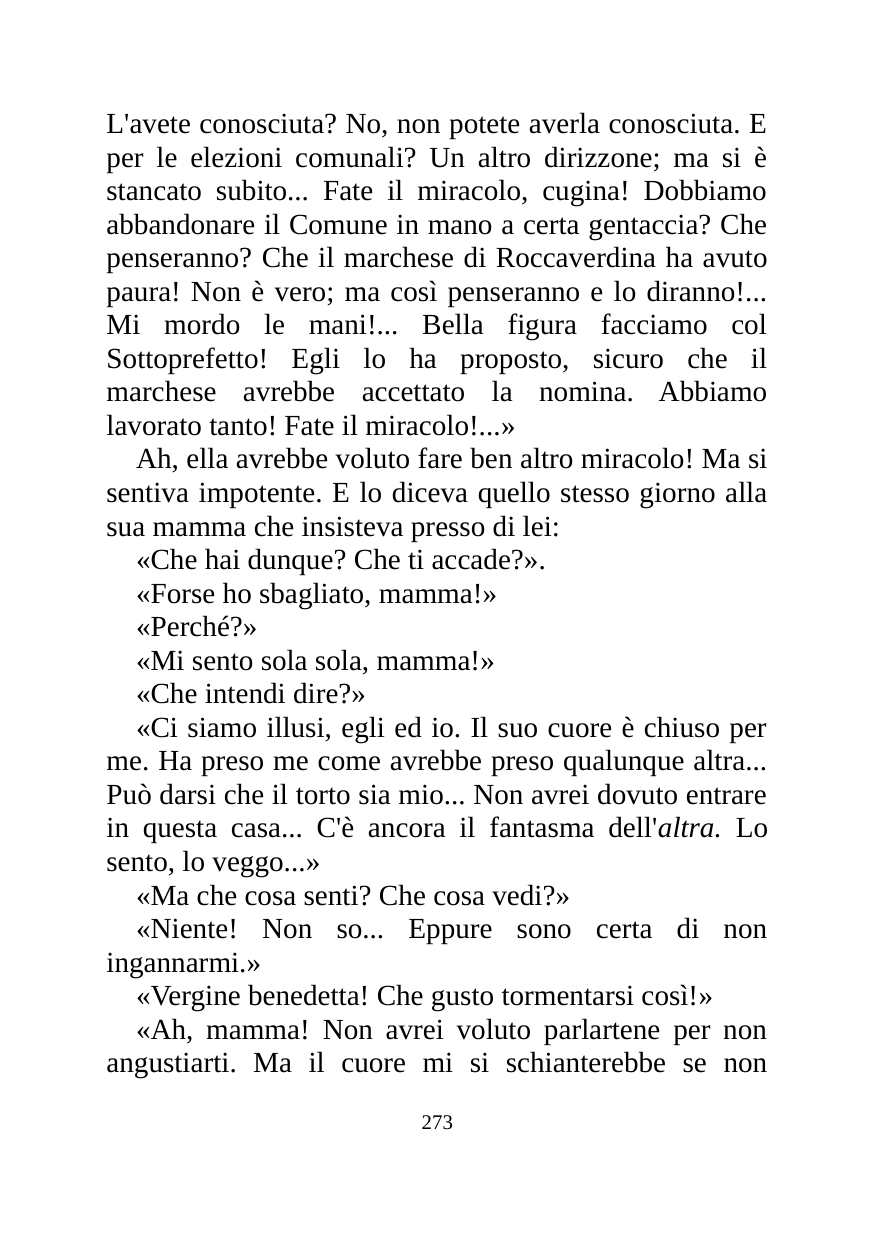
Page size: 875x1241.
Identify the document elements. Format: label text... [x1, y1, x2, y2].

text Ah, ella avrebbe voluto fare ben altro miracolo! Ma si sentiva impotente. E lo diceva quello stesso giorno alla sua mamma che insisteva presso di lei: [106, 442, 768, 542]
text «Che hai dunque? Che ti accade?». [106, 542, 768, 576]
text «Che intendi dire?» [106, 676, 768, 710]
text «Niente! Non so... Eppure sono certa di non ingannarmi.» [106, 911, 768, 978]
text L'avete conosciuta? No, non potete averla conosciuta. E per le elezioni comunali? Un altro dirizzone; ma si è stancato subito... Fate il miracolo, cugina! Dobbiamo abbandonare il Comune in mano a certa gentaccia? Che penseranno? Che il marchese di Roccaverdina ha avuto paura! Non è vero; ma così penseranno e lo diranno!... Mi mordo le mani!... Bella figura facciamo col Sottoprefetto! Egli lo ha proposto, sicuro che il marchese avrebbe accettato la nomina. Abbiamo lavorato tanto! Fate il miracolo!...» [106, 106, 768, 442]
text «Vergine benedetta! Che gusto tormentarsi così!» [106, 978, 768, 1012]
text «Ci siamo illusi, egli ed io. Il suo cuore è chiuso per me. Ha preso me come avrebbe preso qualunque altra... Può darsi che il torto sia mio... Non avrei dovuto entrare in questa casa... C'è ancora il fantasma dell'altra. Lo sento, lo veggo...» [106, 710, 768, 878]
text «Ma che cosa senti? Che cosa vedi?» [106, 878, 768, 911]
text «Ah, mamma! Non avrei voluto parlartene per non angustiarti. Ma il cuore mi si schianterebbe se non [106, 1012, 768, 1079]
text «Mi sento sola sola, mamma!» [106, 643, 768, 676]
text «Forse ho sbagliato, mamma!» [106, 576, 768, 609]
text «Perché?» [106, 609, 768, 643]
